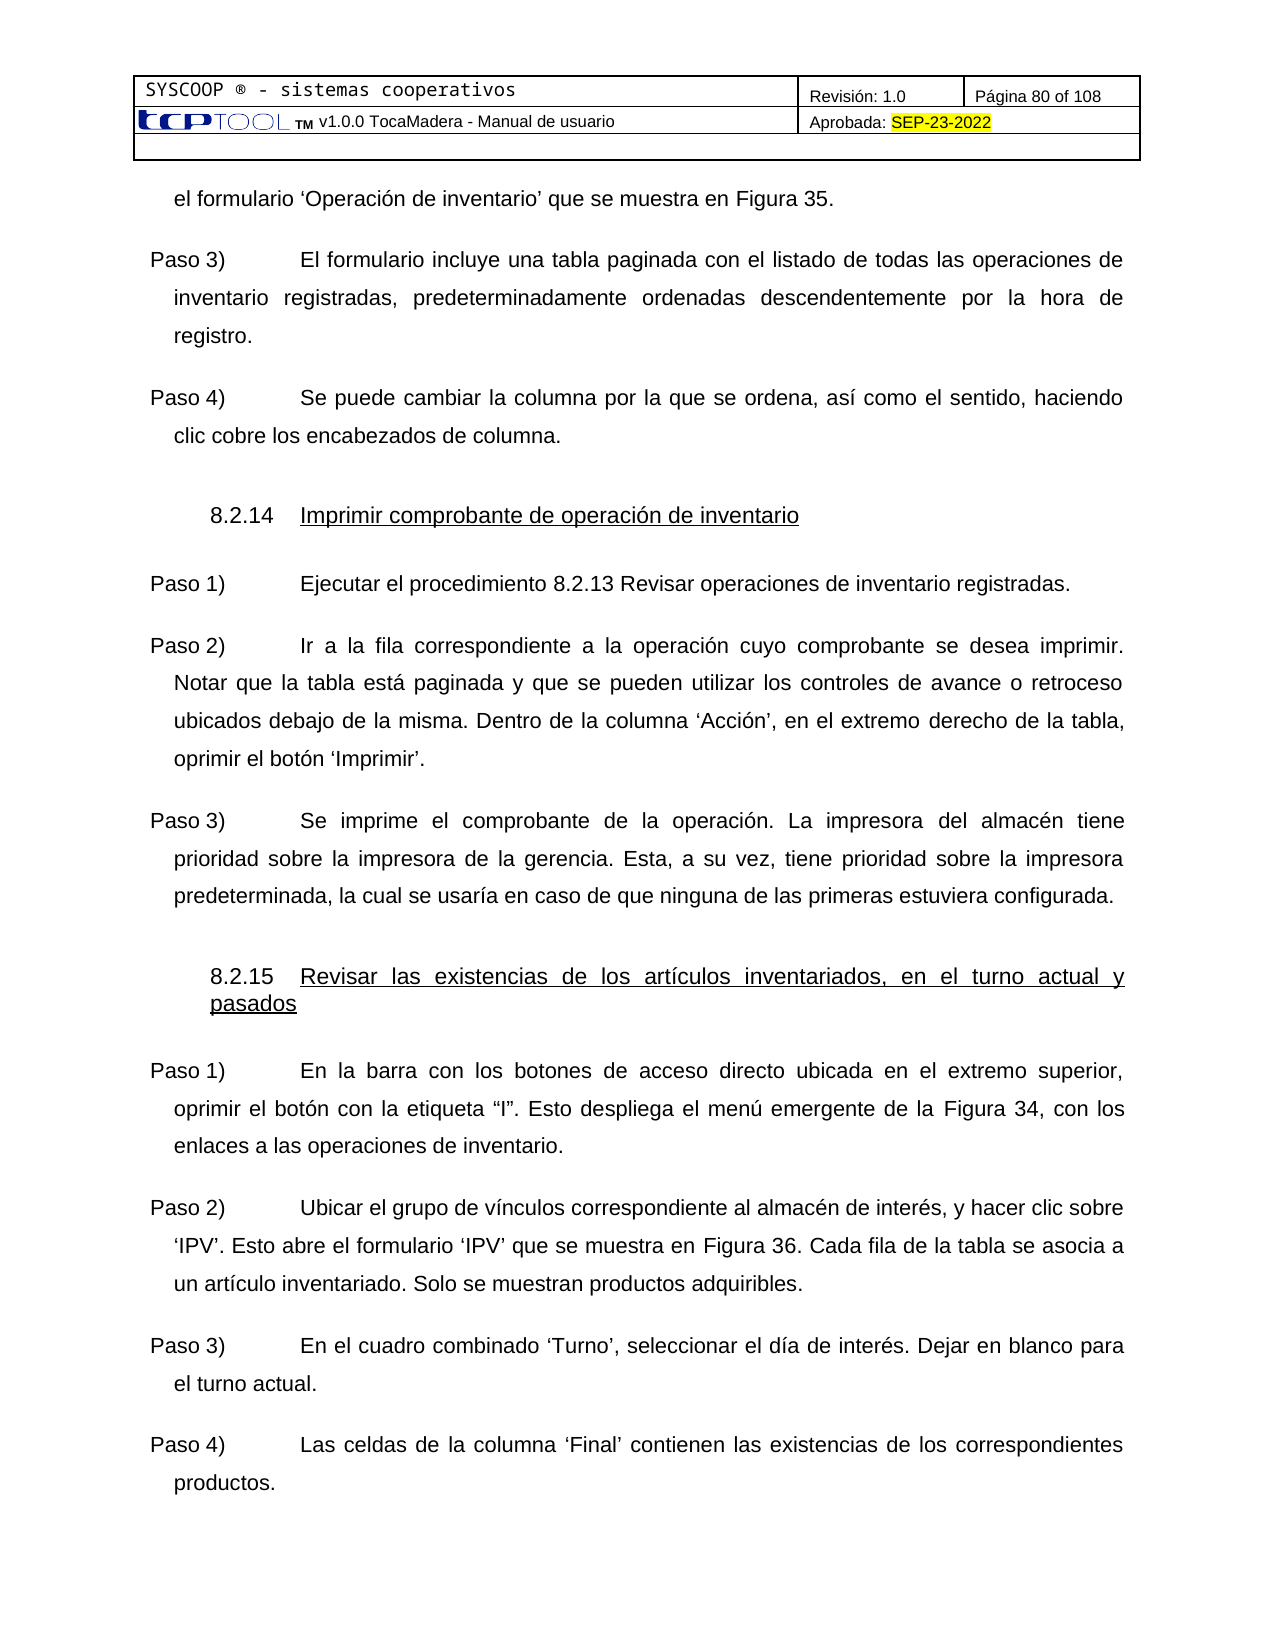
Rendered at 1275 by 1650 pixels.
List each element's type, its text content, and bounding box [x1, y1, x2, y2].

list Se imprime el comprobante de la operación. La impresora del almacén tiene prioridad sobre la impresora de la gerencia. Esta, a su vez, tiene prioridad sobre la impresora predeterminada, la cual se usaría en caso de que ninguna de las primeras estuviera configurada. [150, 808, 1125, 908]
list El formulario incluye una tabla paginada con el listado de todas las operaciones de inventario registradas, predeterminadamente ordenadas descendentemente por la hora de registro. [150, 247, 1125, 348]
picture [138, 110, 290, 130]
list el formulario ‘Operación de inventario’ que se muestra en Figura 35. [150, 186, 1125, 211]
subtitle Revisar las existencias de los artículos inventariados, en el turno actual y pasados [210, 963, 1125, 1016]
list Ubicar el grupo de vínculos correspondiente al almacén de interés, y hacer clic sobre ‘IPV’. Esto abre el formulario ‘IPV’ que se muestra en Figura 36. Cada fila de la tabla se asocia a un artículo inventariado. Solo se muestran productos adquiribles. [150, 1195, 1125, 1296]
list En el cuadro combinado ‘Turno’, seleccionar el día de interés. Dejar en blanco para el turno actual. [150, 1333, 1125, 1396]
list Ejecutar el procedimiento 8.2.13 Revisar operaciones de inventario registradas. [150, 571, 1125, 596]
subtitle Imprimir comprobante de operación de inventario [210, 502, 1125, 529]
list En la barra con los botones de acceso directo ubicada en el extremo superior, oprimir el botón con la etiqueta “I”. Esto despliega el menú emergente de la Figura 34, con los enlaces a las operaciones de inventario. [150, 1058, 1125, 1159]
list Ir a la fila correspondiente a la operación cuyo comprobante se desea imprimir. Notar que la tabla está paginada y que se pueden utilizar los controles de avance o retroceso ubicados debajo de la misma. Dentro de la columna ‘Acción’, en el extremo derecho de la tabla, oprimir el botón ‘Imprimir’. [150, 632, 1125, 771]
list Las celdas de la columna ‘Final’ contienen las existencias de los correspondientes productos. [150, 1432, 1125, 1495]
list Se puede cambiar la columna por la que se ordena, así como el sentido, haciendo clic cobre los encabezados de columna. [150, 385, 1125, 448]
